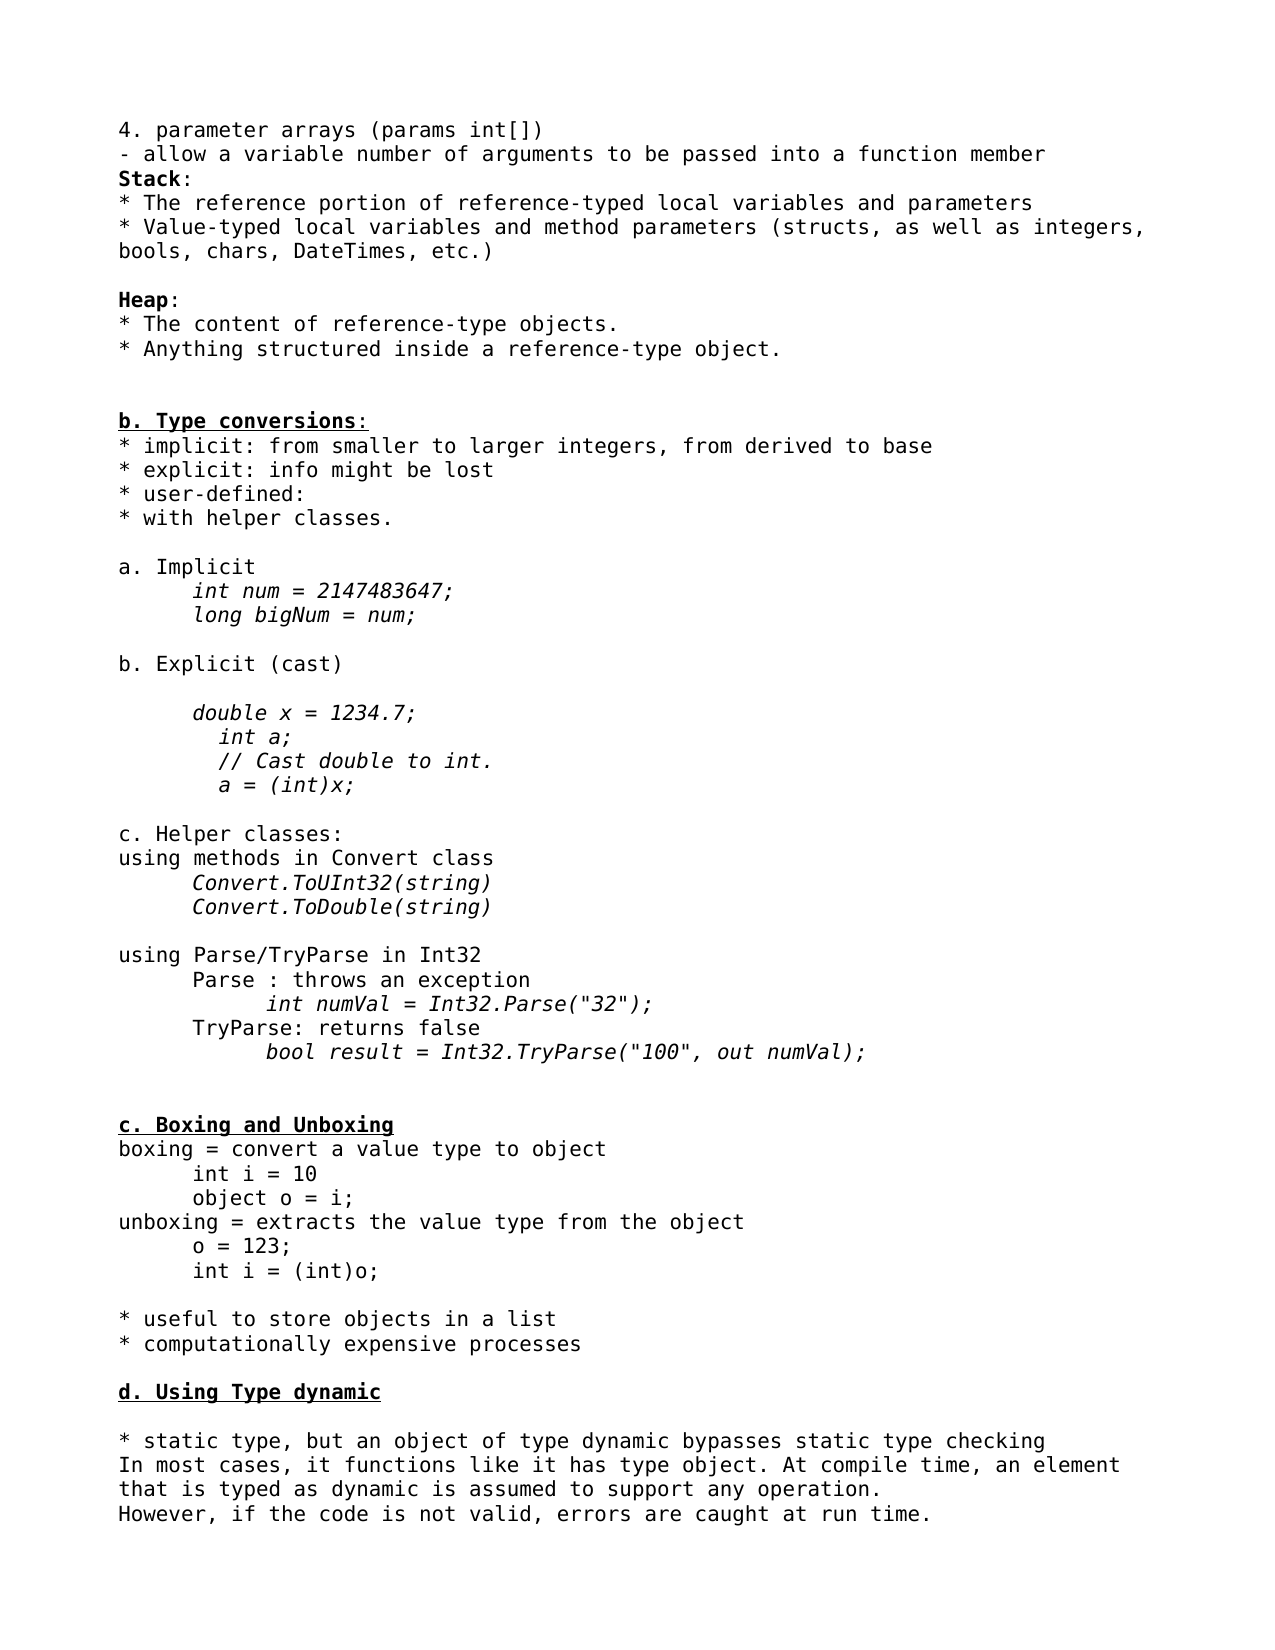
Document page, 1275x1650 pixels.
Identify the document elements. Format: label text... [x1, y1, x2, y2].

text c. Boxing and Unboxing [118, 1113, 1157, 1137]
text * Anything structured inside a reference-type object. [118, 337, 1157, 361]
text a. Implicit [118, 555, 1157, 579]
text * computationally expensive processes [118, 1332, 1157, 1356]
text * useful to store objects in a list [118, 1307, 1157, 1332]
text int i = (int)o; [118, 1259, 1157, 1283]
text c. Helper classes: [118, 822, 1157, 846]
text Convert.ToDouble(string) [118, 895, 1157, 919]
text * The reference portion of reference-typed local variables and parameters [118, 191, 1157, 215]
text bool result = Int32.TryParse("100", out numVal); [118, 1040, 1157, 1065]
text Stack: [118, 167, 1157, 191]
text b. Explicit (cast) [118, 652, 1157, 676]
text * implicit: from smaller to larger integers, from derived to base [118, 434, 1157, 458]
text * static type, but an object of type dynamic bypasses static type checking [118, 1429, 1157, 1453]
text * explicit: info might be lost [118, 458, 1157, 482]
text - allow a variable number of arguments to be passed into a function member [118, 142, 1157, 167]
text o = 123; [118, 1234, 1157, 1259]
text object o = i; [118, 1186, 1157, 1210]
text 4. parameter arrays (params int[]) [118, 118, 1157, 142]
text int numVal = Int32.Parse("32"); [118, 992, 1157, 1016]
text In most cases, it functions like it has type object. At compile time, an element that is typed as dynamic is assumed to support any operation. [118, 1453, 1157, 1502]
text boxing = convert a value type to object [118, 1137, 1157, 1162]
text b. Type conversions: [118, 409, 1157, 434]
text Heap: [118, 288, 1157, 312]
text using Parse/TryParse in Int32 [118, 943, 1157, 968]
text a = (int)x; [118, 773, 1157, 798]
text long bigNum = num; [118, 603, 1157, 628]
text * with helper classes. [118, 506, 1157, 531]
text Parse : throws an exception [118, 968, 1157, 992]
text unboxing = extracts the value type from the object [118, 1210, 1157, 1234]
text int num = 2147483647; [118, 579, 1157, 603]
text * Value-typed local variables and method parameters (structs, as well as integers, bools, chars, DateTimes, etc.) [118, 215, 1157, 264]
text Convert.ToUInt32(string) [118, 871, 1157, 895]
text * The content of reference-type objects. [118, 312, 1157, 337]
text // Cast double to int. [118, 749, 1157, 773]
text * user-defined: [118, 482, 1157, 506]
text TryParse: returns false [118, 1016, 1157, 1040]
text double x = 1234.7; [118, 701, 1157, 725]
text int a; [118, 725, 1157, 749]
text int i = 10 [118, 1162, 1157, 1186]
text d. Using Type dynamic [118, 1380, 1157, 1404]
text using methods in Convert class [118, 846, 1157, 871]
text However, if the code is not valid, errors are caught at run time. [118, 1502, 1157, 1526]
